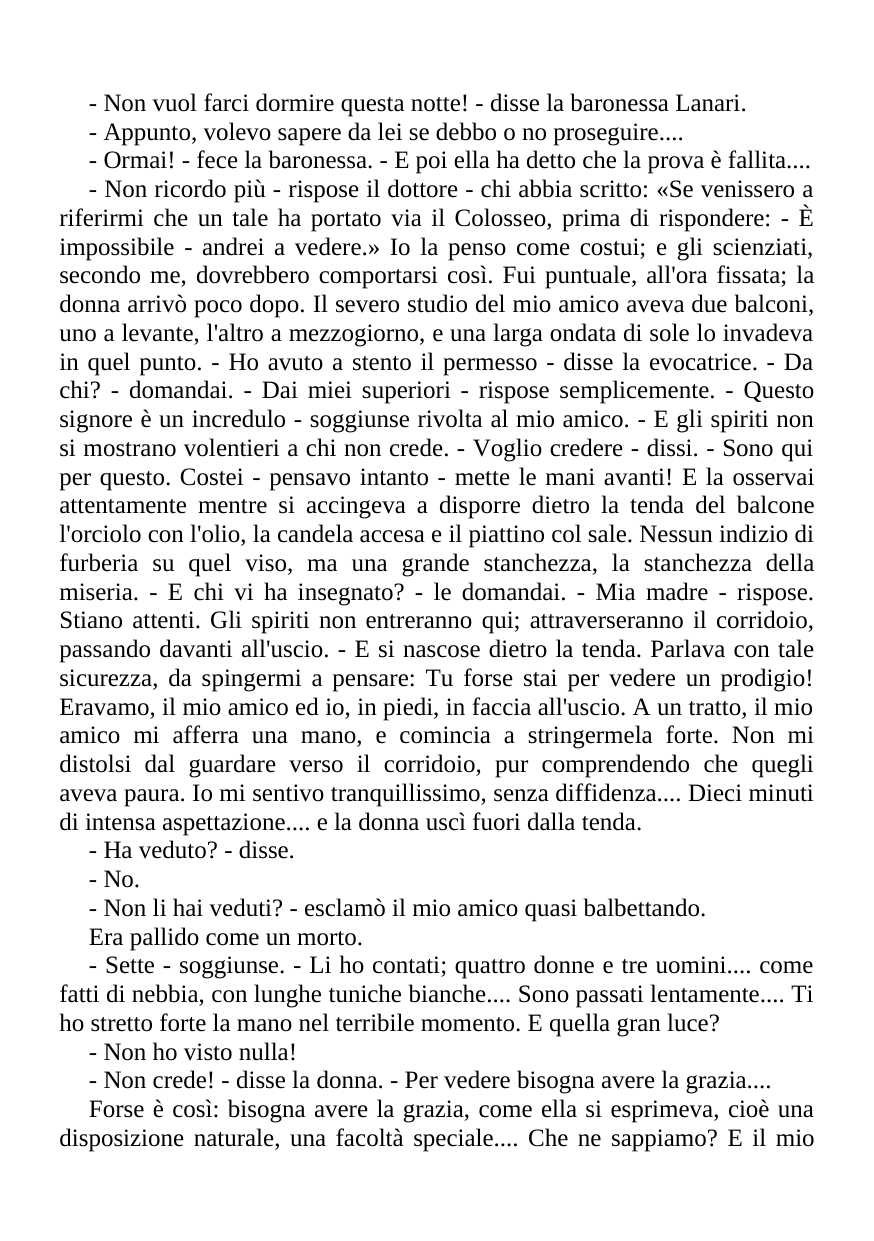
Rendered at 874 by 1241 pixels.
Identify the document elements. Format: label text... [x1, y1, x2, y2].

text - No. [59, 864, 815, 893]
text - Sette - soggiunse. - Li ho contati; quattro donne e tre uomini.... come fatti di nebbia, con lunghe tuniche bianche.... Sono passati lentamente.... Ti ho stretto forte la mano nel terribile momento. E quella gran luce? [59, 950, 815, 1037]
text Forse è così: bisogna avere la grazia, come ella si esprimeva, cioè una disposizione naturale, una facoltà speciale.... Che ne sappiamo? E il mio [59, 1094, 815, 1152]
text - Non vuol farci dormire questa notte! - disse la baronessa Lanari. [59, 88, 815, 117]
text Era pallido come un morto. [59, 922, 815, 950]
text - Non crede! - disse la donna. - Per vedere bisogna avere la grazia.... [59, 1065, 815, 1094]
text - Non ricordo più - rispose il dottore - chi abbia scritto: «Se venissero a riferirmi che un tale ha portato via il Colosseo, prima di rispondere: - È impossibile - andrei a vedere.» Io la penso come costui; e gli scienziati, secondo me, dovrebbero comportarsi così. Fui puntuale, all'ora fissata; la donna arrivò poco dopo. Il severo studio del mio amico aveva due balconi, uno a levante, l'altro a mezzogiorno, e una larga ondata di sole lo invadeva in quel punto. - Ho avuto a stento il permesso - disse la evocatrice. - Da chi? - domandai. - Dai miei superiori - rispose semplicemente. - Questo signore è un incredulo - soggiunse rivolta al mio amico. - E gli spiriti non si mostrano volentieri a chi non crede. - Voglio credere - dissi. - Sono qui per questo. Costei - pensavo intanto - mette le mani avanti! E la osservai attentamente mentre si accingeva a disporre dietro la tenda del balcone l'orciolo con l'olio, la candela accesa e il piattino col sale. Nessun indizio di furberia su quel viso, ma una grande stanchezza, la stanchezza della miseria. - E chi vi ha insegnato? - le domandai. - Mia madre - rispose. Stiano attenti. Gli spiriti non entreranno qui; attraverseranno il corridoio, passando davanti all'uscio. - E si nascose dietro la tenda. Parlava con tale sicurezza, da spingermi a pensare: Tu forse stai per vedere un prodigio! Eravamo, il mio amico ed io, in piedi, in faccia all'uscio. A un tratto, il mio amico mi afferra una mano, e comincia a stringermela forte. Non mi distolsi dal guardare verso il corridoio, pur comprendendo che quegli aveva paura. Io mi sentivo tranquillissimo, senza diffidenza.... Dieci minuti di intensa aspettazione.... e la donna uscì fuori dalla tenda. [59, 174, 815, 835]
text - Ormai! - fece la baronessa. - E poi ella ha detto che la prova è fallita.... [59, 145, 815, 174]
text - Non ho visto nulla! [59, 1037, 815, 1065]
text - Appunto, volevo sapere da lei se debbo o no proseguire.... [59, 117, 815, 145]
text - Non li hai veduti? - esclamò il mio amico quasi balbettando. [59, 893, 815, 922]
text - Ha veduto? - disse. [59, 835, 815, 864]
